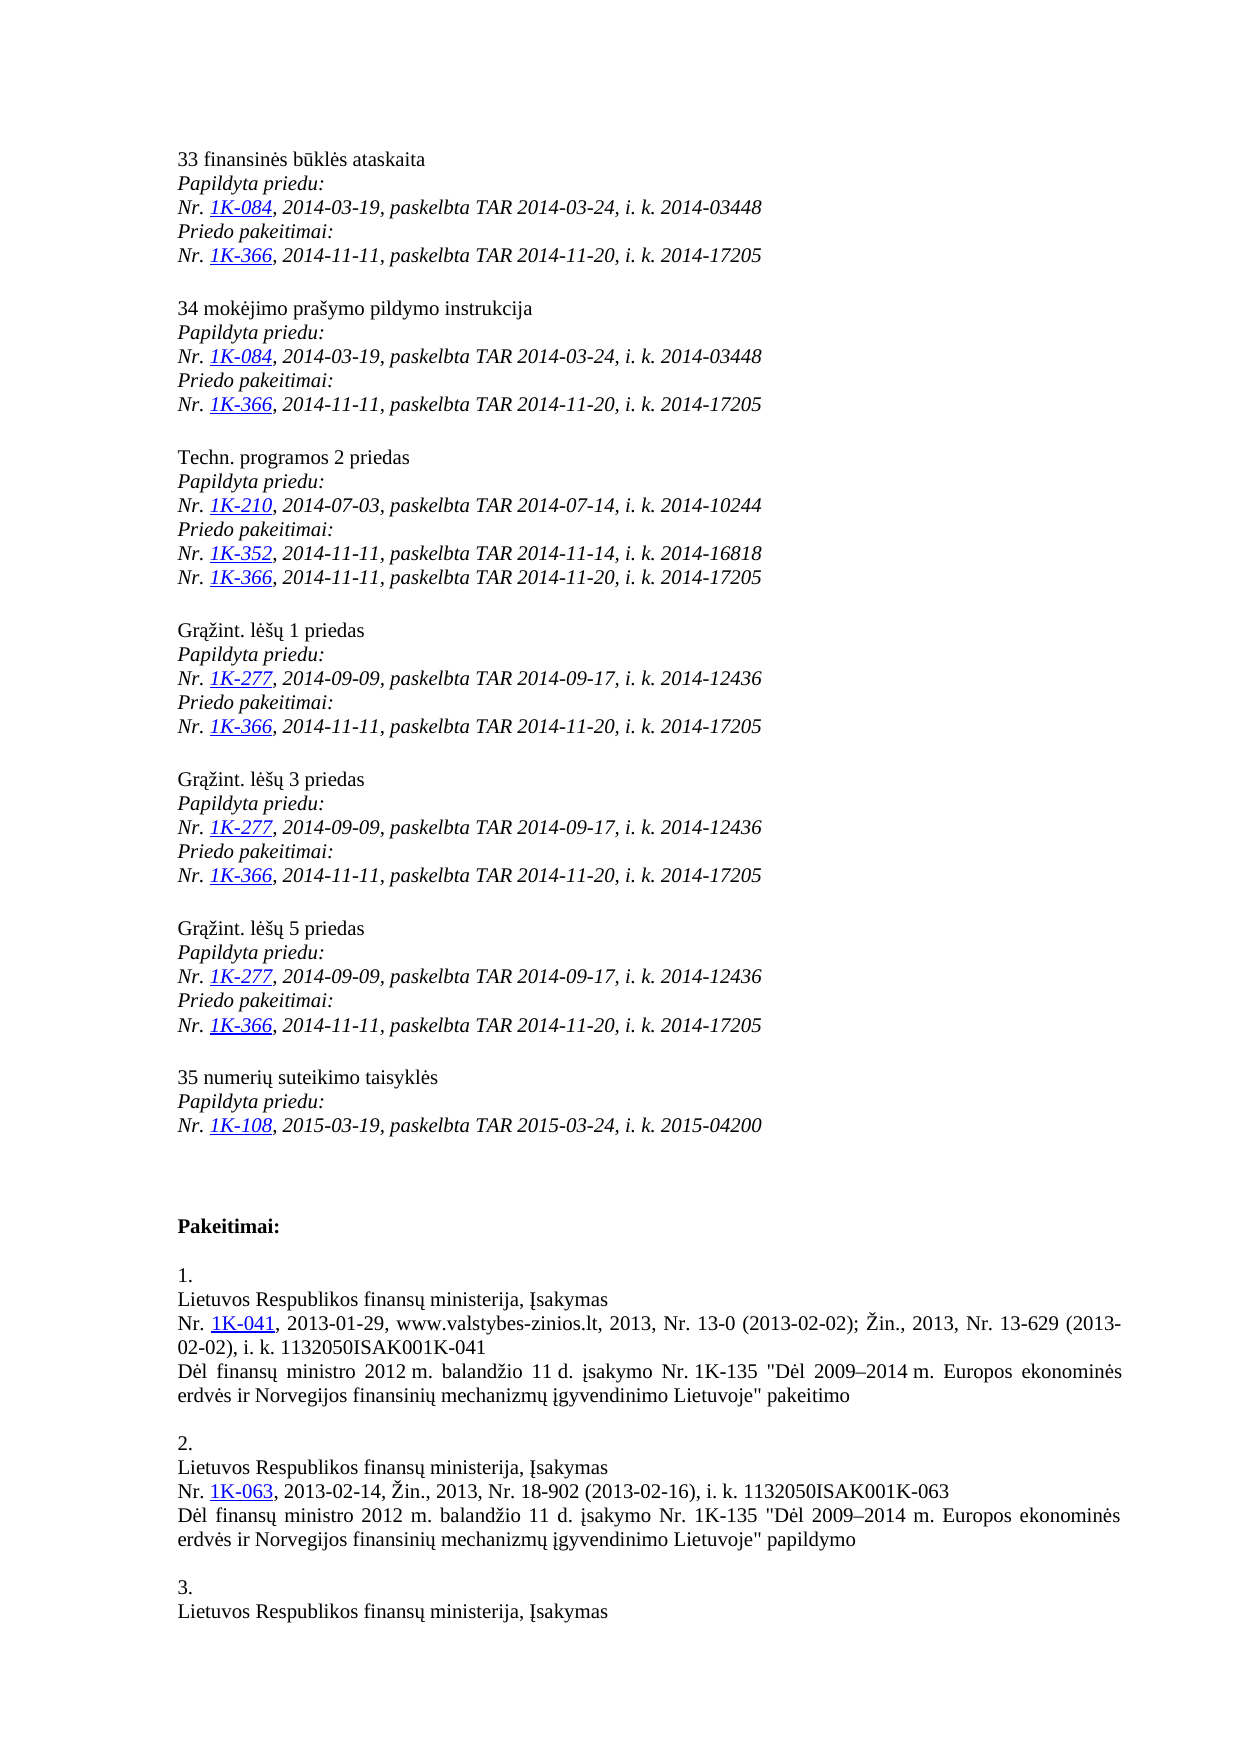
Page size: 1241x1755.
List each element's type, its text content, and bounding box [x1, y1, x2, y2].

text Dėl finansų ministro 2012 m. balandžio 11 d. įsakymo Nr. 1K-135 "Dėl 2009–2014 m. Europos ekonominės erdvės ir Norvegijos finansinių mechanizmų įgyvendinimo Lietuvoje" papildymo [177, 1503, 1122, 1551]
text Priedo pakeitimai: [177, 690, 1122, 714]
text Priedo pakeitimai: [177, 988, 1122, 1012]
text Nr. 1K-366, 2014-11-11, paskelbta TAR 2014-11-20, i. k. 2014-17205 [177, 565, 1122, 589]
text Grąžint. lėšų 3 priedas [177, 767, 1122, 791]
text Nr. 1K-041, 2013-01-29, www.valstybes-zinios.lt, 2013, Nr. 13-0 (2013-02-02); Žin., 2013, Nr. 13-629 (2013-02-02), i. k. 1132050ISAK001K-041 [177, 1311, 1122, 1359]
text Papildyta priedu: [177, 320, 1122, 344]
text Papildyta priedu: [177, 791, 1122, 815]
text Nr. 1K-366, 2014-11-11, paskelbta TAR 2014-11-20, i. k. 2014-17205 [177, 714, 1122, 738]
text Nr. 1K-277, 2014-09-09, paskelbta TAR 2014-09-17, i. k. 2014-12436 [177, 815, 1122, 839]
text 35 numerių suteikimo taisyklės [177, 1065, 1122, 1089]
text Lietuvos Respublikos finansų ministerija, Įsakymas [177, 1599, 1122, 1623]
text Nr. 1K-366, 2014-11-11, paskelbta TAR 2014-11-20, i. k. 2014-17205 [177, 1012, 1122, 1037]
text 33 finansinės būklės ataskaita [177, 147, 1122, 171]
text Papildyta priedu: [177, 940, 1122, 964]
text Dėl finansų ministro 2012 m. balandžio 11 d. įsakymo Nr. 1K-135 "Dėl 2009–2014 m. Europos ekonominės erdvės ir Norvegijos finansinių mechanizmų įgyvendinimo Lietuvoje" pakeitimo [177, 1359, 1122, 1407]
text Nr. 1K-063, 2013-02-14, Žin., 2013, Nr. 18-902 (2013-02-16), i. k. 1132050ISAK001K-063 [177, 1479, 1122, 1503]
text Papildyta priedu: [177, 469, 1122, 493]
text Papildyta priedu: [177, 1089, 1122, 1113]
text Lietuvos Respublikos finansų ministerija, Įsakymas [177, 1455, 1122, 1479]
text Nr. 1K-277, 2014-09-09, paskelbta TAR 2014-09-17, i. k. 2014-12436 [177, 666, 1122, 690]
text Nr. 1K-108, 2015-03-19, paskelbta TAR 2015-03-24, i. k. 2015-04200 [177, 1113, 1122, 1137]
text 3. [177, 1575, 1122, 1599]
text Nr. 1K-366, 2014-11-11, paskelbta TAR 2014-11-20, i. k. 2014-17205 [177, 863, 1122, 887]
text Priedo pakeitimai: [177, 517, 1122, 541]
text 1. [177, 1262, 1122, 1287]
text Priedo pakeitimai: [177, 368, 1122, 392]
text Papildyta priedu: [177, 642, 1122, 666]
text Nr. 1K-210, 2014-07-03, paskelbta TAR 2014-07-14, i. k. 2014-10244 [177, 493, 1122, 517]
text Nr. 1K-366, 2014-11-11, paskelbta TAR 2014-11-20, i. k. 2014-17205 [177, 392, 1122, 416]
text 34 mokėjimo prašymo pildymo instrukcija [177, 296, 1122, 320]
text Pakeitimai: [177, 1214, 1122, 1238]
text Lietuvos Respublikos finansų ministerija, Įsakymas [177, 1287, 1122, 1311]
text Papildyta priedu: [177, 171, 1122, 195]
text Nr. 1K-366, 2014-11-11, paskelbta TAR 2014-11-20, i. k. 2014-17205 [177, 243, 1122, 267]
text Nr. 1K-084, 2014-03-19, paskelbta TAR 2014-03-24, i. k. 2014-03448 [177, 195, 1122, 219]
text 2. [177, 1431, 1122, 1455]
text Techn. programos 2 priedas [177, 445, 1122, 469]
text Grąžint. lėšų 1 priedas [177, 618, 1122, 642]
text Grąžint. lėšų 5 priedas [177, 916, 1122, 940]
text Nr. 1K-352, 2014-11-11, paskelbta TAR 2014-11-14, i. k. 2014-16818 [177, 541, 1122, 565]
text Nr. 1K-277, 2014-09-09, paskelbta TAR 2014-09-17, i. k. 2014-12436 [177, 964, 1122, 988]
text Priedo pakeitimai: [177, 839, 1122, 863]
text Nr. 1K-084, 2014-03-19, paskelbta TAR 2014-03-24, i. k. 2014-03448 [177, 344, 1122, 368]
text Priedo pakeitimai: [177, 219, 1122, 243]
